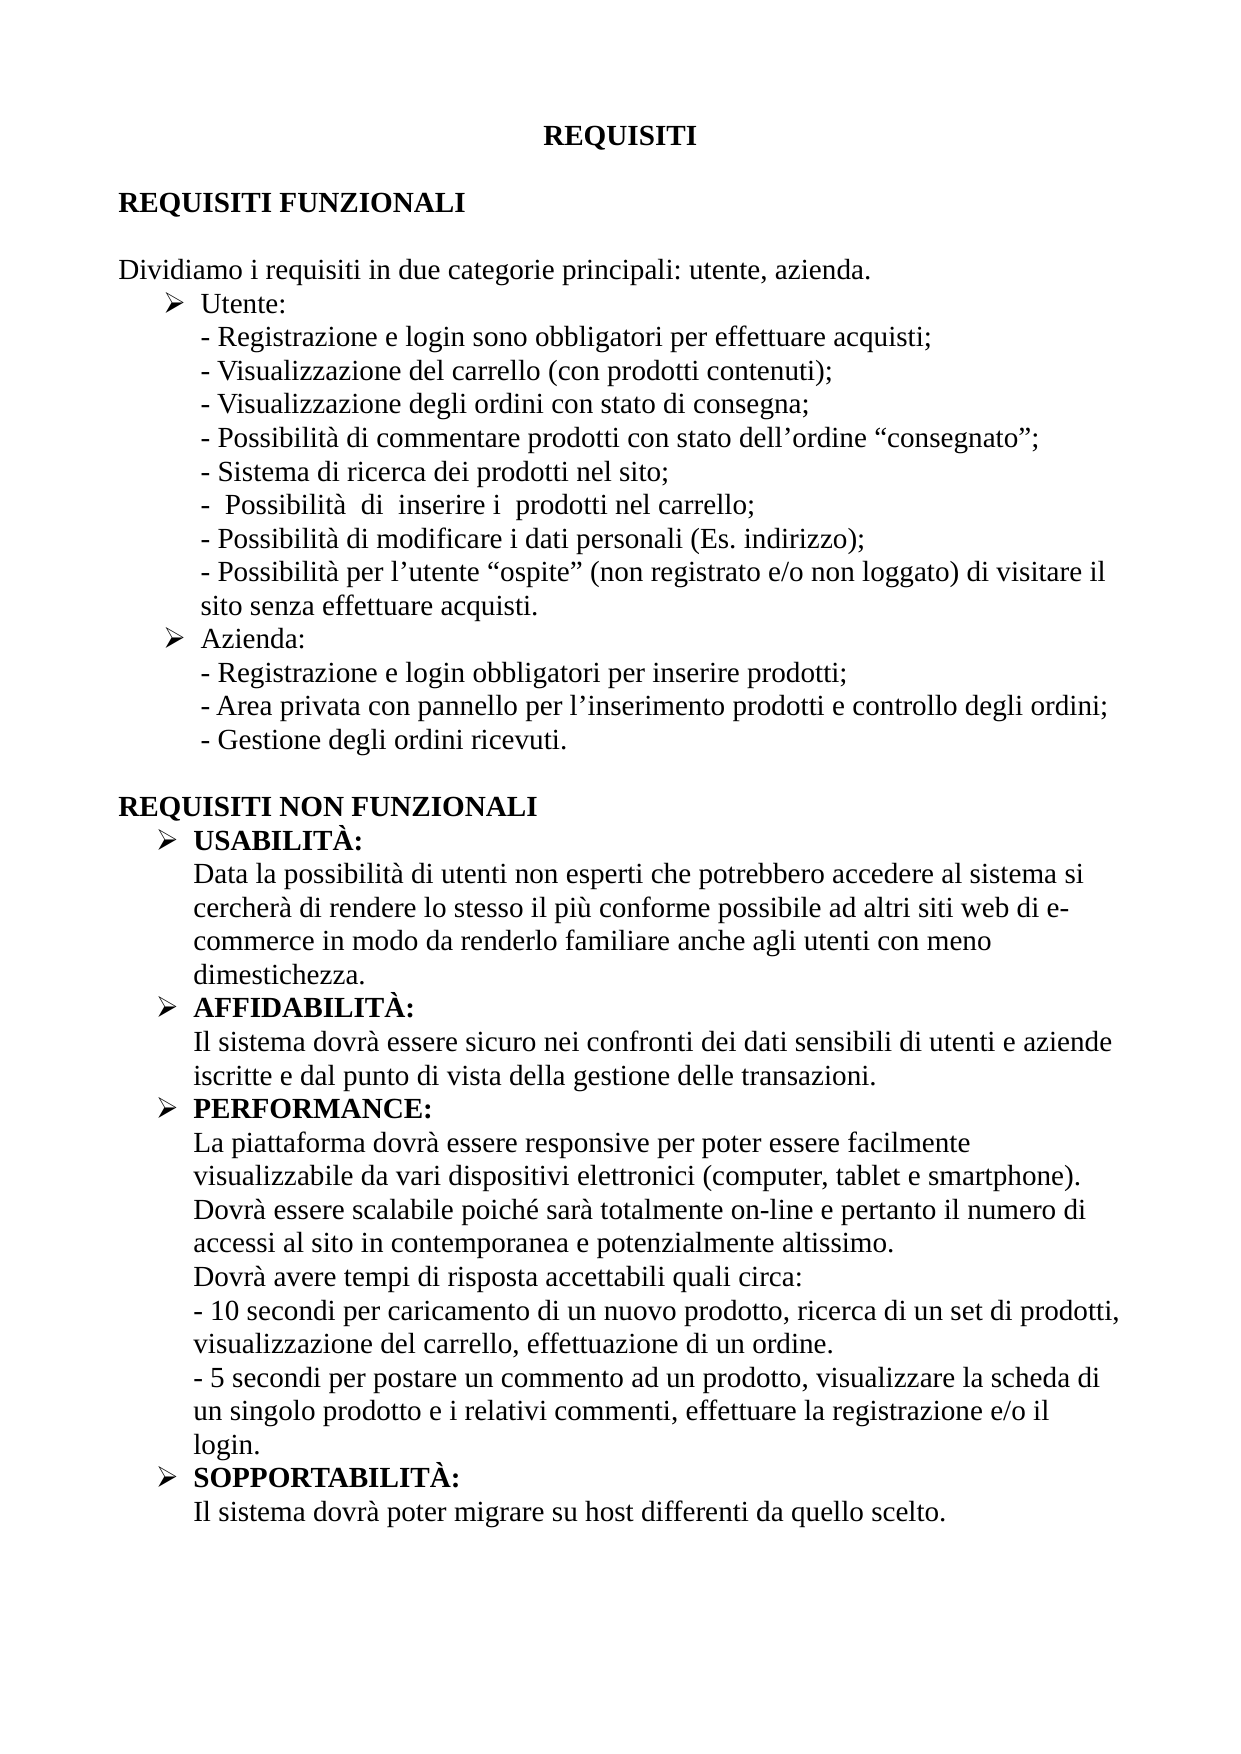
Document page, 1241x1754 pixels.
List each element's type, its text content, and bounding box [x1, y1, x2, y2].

list USABILITÀ: [156, 823, 1122, 856]
list - Visualizzazione del carrello (con prodotti contenuti); [163, 353, 1122, 387]
text Dividiamo i requisiti in due categorie principali: utente, azienda. [118, 252, 1122, 286]
list Dovrà avere tempi di risposta accettabili quali circa: [156, 1259, 1122, 1293]
list - 5 secondi per postare un commento ad un prodotto, visualizzare la scheda di un singolo prodotto e i relativi commenti, effettuare la registrazione e/o il login. [156, 1360, 1122, 1460]
list Data la possibilità di utenti non esperti che potrebbero accedere al sistema si cercherà di rendere lo stesso il più conforme possibile ad altri siti web di e-commerce in modo da renderlo familiare anche agli utenti con meno dimestichezza. [156, 856, 1122, 991]
list - Gestione degli ordini ricevuti. [163, 722, 1122, 756]
text REQUISITI FUNZIONALI [118, 185, 1122, 219]
list AFFIDABILITÀ: [156, 991, 1122, 1024]
text REQUISITI NON FUNZIONALI [118, 789, 1122, 823]
list - Area privata con pannello per l’inserimento prodotti e controllo degli ordini; [163, 688, 1122, 722]
list SOPPORTABILITÀ: [156, 1460, 1122, 1494]
list PERFORMANCE: [156, 1091, 1122, 1125]
list Utente: [163, 286, 1122, 319]
list - Possibilità per l’utente “ospite” (non registrato e/o non loggato) di visitare il sito senza effettuare acquisti. [163, 554, 1122, 621]
list - Possibilità di inserire i prodotti nel carrello; [163, 487, 1122, 521]
list - Sistema di ricerca dei prodotti nel sito; [163, 454, 1122, 487]
list Il sistema dovrà essere sicuro nei confronti dei dati sensibili di utenti e aziende iscritte e dal punto di vista della gestione delle transazioni. [156, 1024, 1122, 1091]
list - Registrazione e login sono obbligatori per effettuare acquisti; [163, 319, 1122, 353]
list - Possibilità di modificare i dati personali (Es. indirizzo); [163, 521, 1122, 554]
list La piattaforma dovrà essere responsive per poter essere facilmente visualizzabile da vari dispositivi elettronici (computer, tablet e smartphone). Dovrà essere scalabile poiché sarà totalmente on-line e pertanto il numero di accessi al sito in contemporanea e potenzialmente altissimo. [156, 1125, 1122, 1259]
text REQUISITI [118, 118, 1122, 152]
list Il sistema dovrà poter migrare su host differenti da quello scelto. [156, 1494, 1122, 1527]
list - 10 secondi per caricamento di un nuovo prodotto, ricerca di un set di prodotti, visualizzazione del carrello, effettuazione di un ordine. [156, 1293, 1122, 1360]
list - Registrazione e login obbligatori per inserire prodotti; [163, 655, 1122, 688]
list - Possibilità di commentare prodotti con stato dell’ordine “consegnato”; [163, 420, 1122, 454]
list Azienda: [163, 621, 1122, 655]
list - Visualizzazione degli ordini con stato di consegna; [163, 387, 1122, 420]
